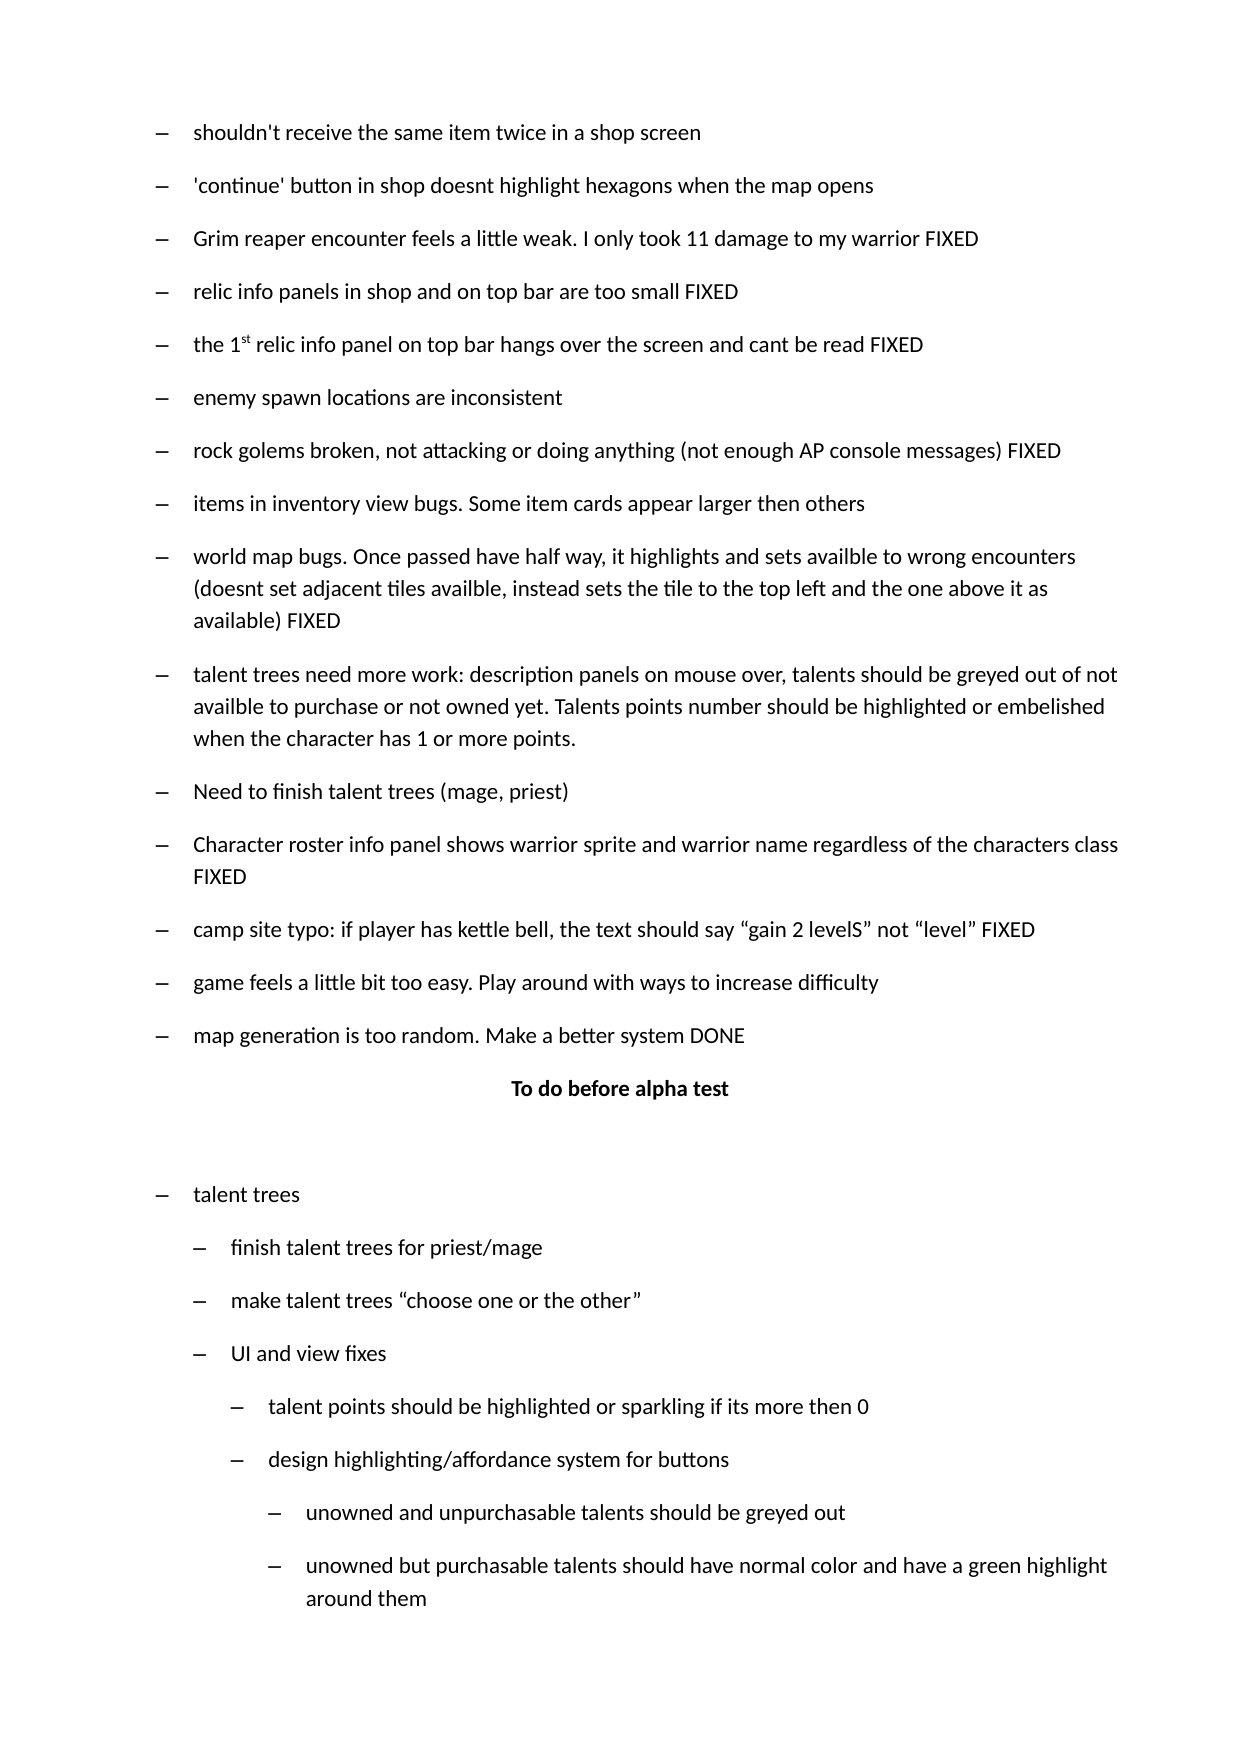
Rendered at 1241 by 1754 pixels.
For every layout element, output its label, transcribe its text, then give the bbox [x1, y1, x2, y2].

list the 1st relic info panel on top bar hangs over the screen and cant be read FIXED [156, 330, 1122, 358]
list UI and view fixes [193, 1339, 1122, 1367]
list Need to finish talent trees (mage, priest) [156, 777, 1122, 805]
list make talent trees “choose one or the other” [193, 1286, 1122, 1314]
list enemy spawn locations are inconsistent [156, 383, 1122, 411]
list game feels a little bit too easy. Play around with ways to increase difficulty [156, 968, 1122, 996]
list relic info panels in shop and on top bar are too small FIXED [156, 277, 1122, 305]
list shouldn't receive the same item twice in a shop screen [156, 118, 1122, 146]
list 'continue' button in shop doesnt highlight hexagons when the map opens [156, 171, 1122, 199]
list Grim reaper encounter feels a little weak. I only took 11 damage to my warrior FIXED [156, 224, 1122, 252]
list camp site typo: if player has kettle bell, the text should say “gain 2 levelS” not “level” FIXED [156, 915, 1122, 943]
list world map bugs. Once passed have half way, it highlights and sets availble to wrong encounters (doesnt set adjacent tiles availble, instead sets the tile to the top left and the one above it as available) FIXED [156, 542, 1122, 635]
list Character roster info panel shows warrior sprite and warrior name regardless of the characters class FIXED [156, 830, 1122, 890]
list talent points should be highlighted or sparkling if its more then 0 [231, 1392, 1122, 1421]
list talent trees [156, 1180, 1122, 1208]
list finish talent trees for priest/mage [193, 1233, 1122, 1261]
list talent trees need more work: description panels on mouse over, talents should be greyed out of not availble to purchase or not owned yet. Talents points number should be highlighted or embelished when the character has 1 or more points. [156, 660, 1122, 752]
list unowned and unpurchasable talents should be greyed out [268, 1498, 1122, 1527]
list unowned but purchasable talents should have normal color and have a green highlight around them [268, 1552, 1122, 1612]
list map generation is too random. Make a better system DONE [156, 1021, 1122, 1049]
list items in inventory view bugs. Some item cards appear larger then others [156, 489, 1122, 517]
list rock golems broken, not attacking or doing anything (not enough AP console messages) FIXED [156, 436, 1122, 464]
text To do before alpha test [118, 1074, 1122, 1102]
list design highlighting/affordance system for buttons [231, 1446, 1122, 1473]
